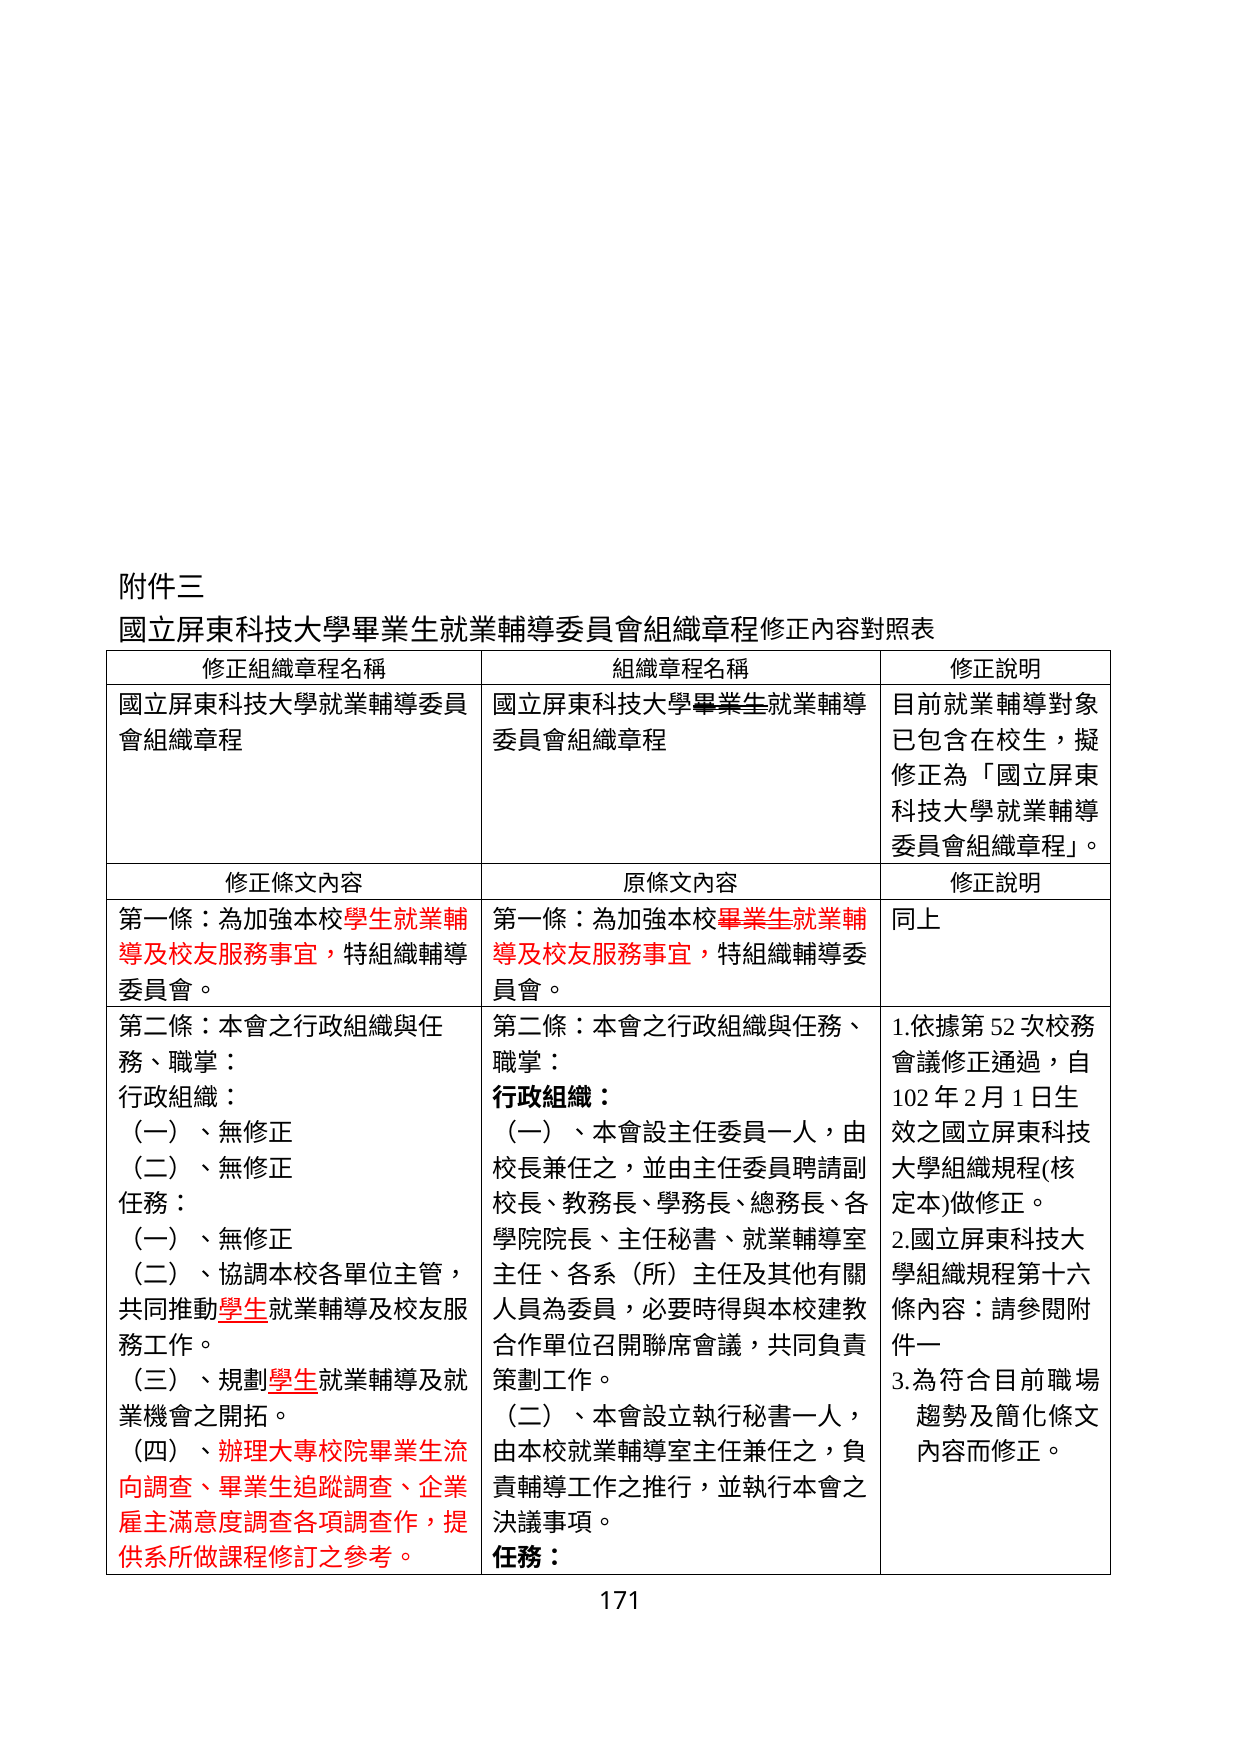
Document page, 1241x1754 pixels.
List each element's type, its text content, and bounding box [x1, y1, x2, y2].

table_cell 第二條：本會之行政組織與任務、職掌： 行政組織： （一）、本會設主任委員一人，由校長兼任之，並由主任委員聘請副校長、教務長、學務長、總務長、各學院院長、主任秘書、就業輔導室主任、各系（所）主任及其他有關人員為委員，必要時得與本校建教合作單位召開聯席會議，共同負責策劃工作。 （二）、本會設立執行秘書一人，由本校就業輔導室主任兼任之，負責輔導工作之推行，並執行本會之決議事項。 任務： [482, 1007, 880, 1574]
table_header 修正說明 [881, 651, 1110, 684]
text 附件三 [118, 564, 1122, 606]
table_cell 1.依據第52次校務會議修正通過，自102年2月1日生效之國立屏東科技大學組織規程(核定本)做修正。 2.國立屏東科技大學組織規程第十六條內容：請參閱附件一 3.為符合目前職場趨勢及簡化條文內容而修正。 [881, 1007, 1110, 1574]
table_cell 修正條文內容 [107, 864, 481, 899]
text 國立屏東科技大學畢業生就業輔導委員會組織章程修正內容對照表 [118, 606, 1122, 650]
table_cell 原條文內容 [482, 864, 880, 899]
table_cell 第一條：為加強本校畢業生就業輔導及校友服務事宜，特組織輔導委員會。 [482, 900, 880, 1006]
table_cell 同上 [881, 900, 1110, 1006]
table_cell 修正說明 [881, 864, 1110, 899]
table_cell 目前就業輔導對象已包含在校生，擬修正為「國立屏東科技大學就業輔導委員會組織章程」。 [881, 685, 1110, 862]
table_cell 國立屏東科技大學畢業生就業輔導委員會組織章程 [482, 685, 880, 862]
table_header 組織章程名稱 [482, 651, 880, 684]
table_cell 國立屏東科技大學就業輔導委員會組織章程 [107, 685, 481, 862]
table_header 修正組織章程名稱 [107, 651, 481, 684]
table_cell 第二條：本會之行政組織與任務、職掌： 行政組織： （一）、無修正 （二）、無修正 任務： （一）、無修正 （二）、協調本校各單位主管，共同推動學生就業輔導及校友服務工作。 （三）、規劃學生就業輔導及就業機會之開拓。 （四）、辦理大專校院畢業生流向調查、畢業生追蹤調查、企業雇主滿意度調查各項調查作，提供系所做課程修訂之參考。 [107, 1007, 481, 1574]
table_cell 第一條：為加強本校學生就業輔導及校友服務事宜，特組織輔導委員會。 [107, 900, 481, 1006]
